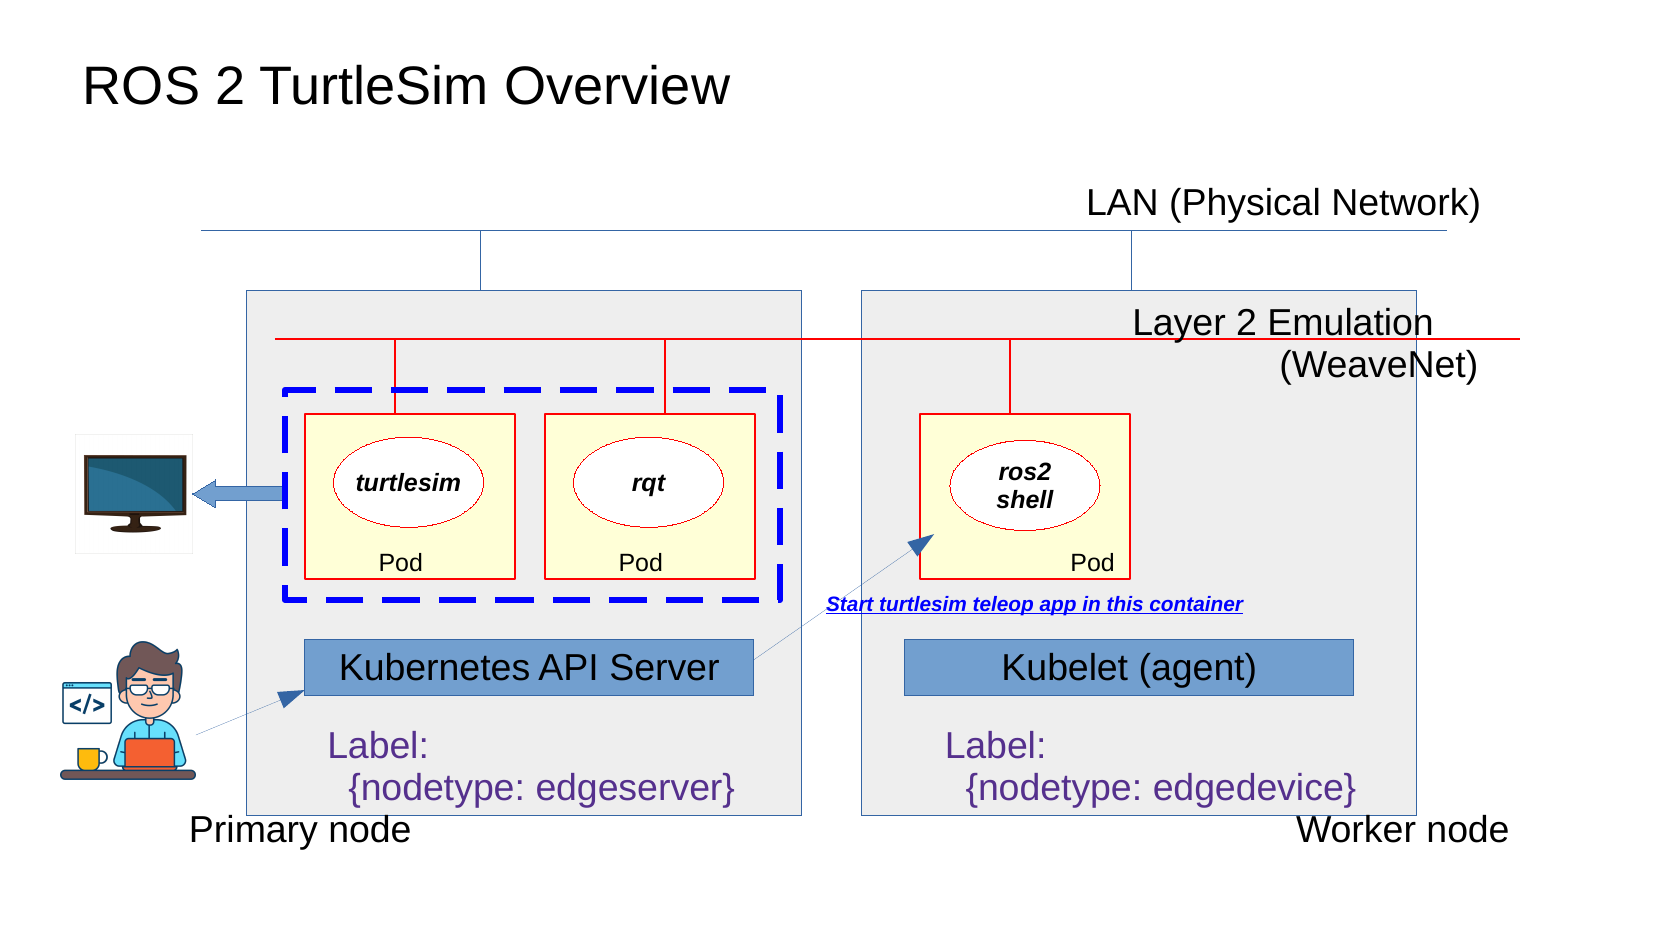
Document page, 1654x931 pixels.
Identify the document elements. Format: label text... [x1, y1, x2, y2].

text_box Pod [363, 541, 439, 599]
text_box [246, 628, 802, 816]
text_box Pod [1055, 541, 1130, 585]
picture [75, 434, 193, 554]
picture [60, 641, 196, 781]
text_box [192, 290, 802, 713]
text_box Label: {nodetype: edgeserver} [312, 716, 751, 816]
text_box Pod [603, 541, 679, 599]
text_box [861, 290, 1417, 338]
text_box Start turtlesim teleop app in this container [811, 585, 859, 619]
text_box Primary node [174, 801, 427, 859]
text_box turtlesim [333, 437, 484, 528]
text_box Start turtlesim teleop app in this container [811, 585, 1306, 699]
text_box Kubelet (agent) [904, 639, 1354, 696]
text_box Label: {nodetype: edgedevice} [929, 716, 1372, 816]
text_box rqt [573, 437, 724, 528]
text_box [861, 340, 1417, 816]
text_box Layer 2 Emulation (WeaveNet) [1117, 294, 1580, 393]
text_box LAN (Physical Network) [1071, 173, 1534, 231]
text_box ros2 shell [949, 440, 1101, 531]
title ROS 2 TurtleSim Overview [82, 52, 1571, 121]
text_box Kubernetes API Server [304, 639, 754, 696]
text_box Worker node [1281, 801, 1525, 859]
